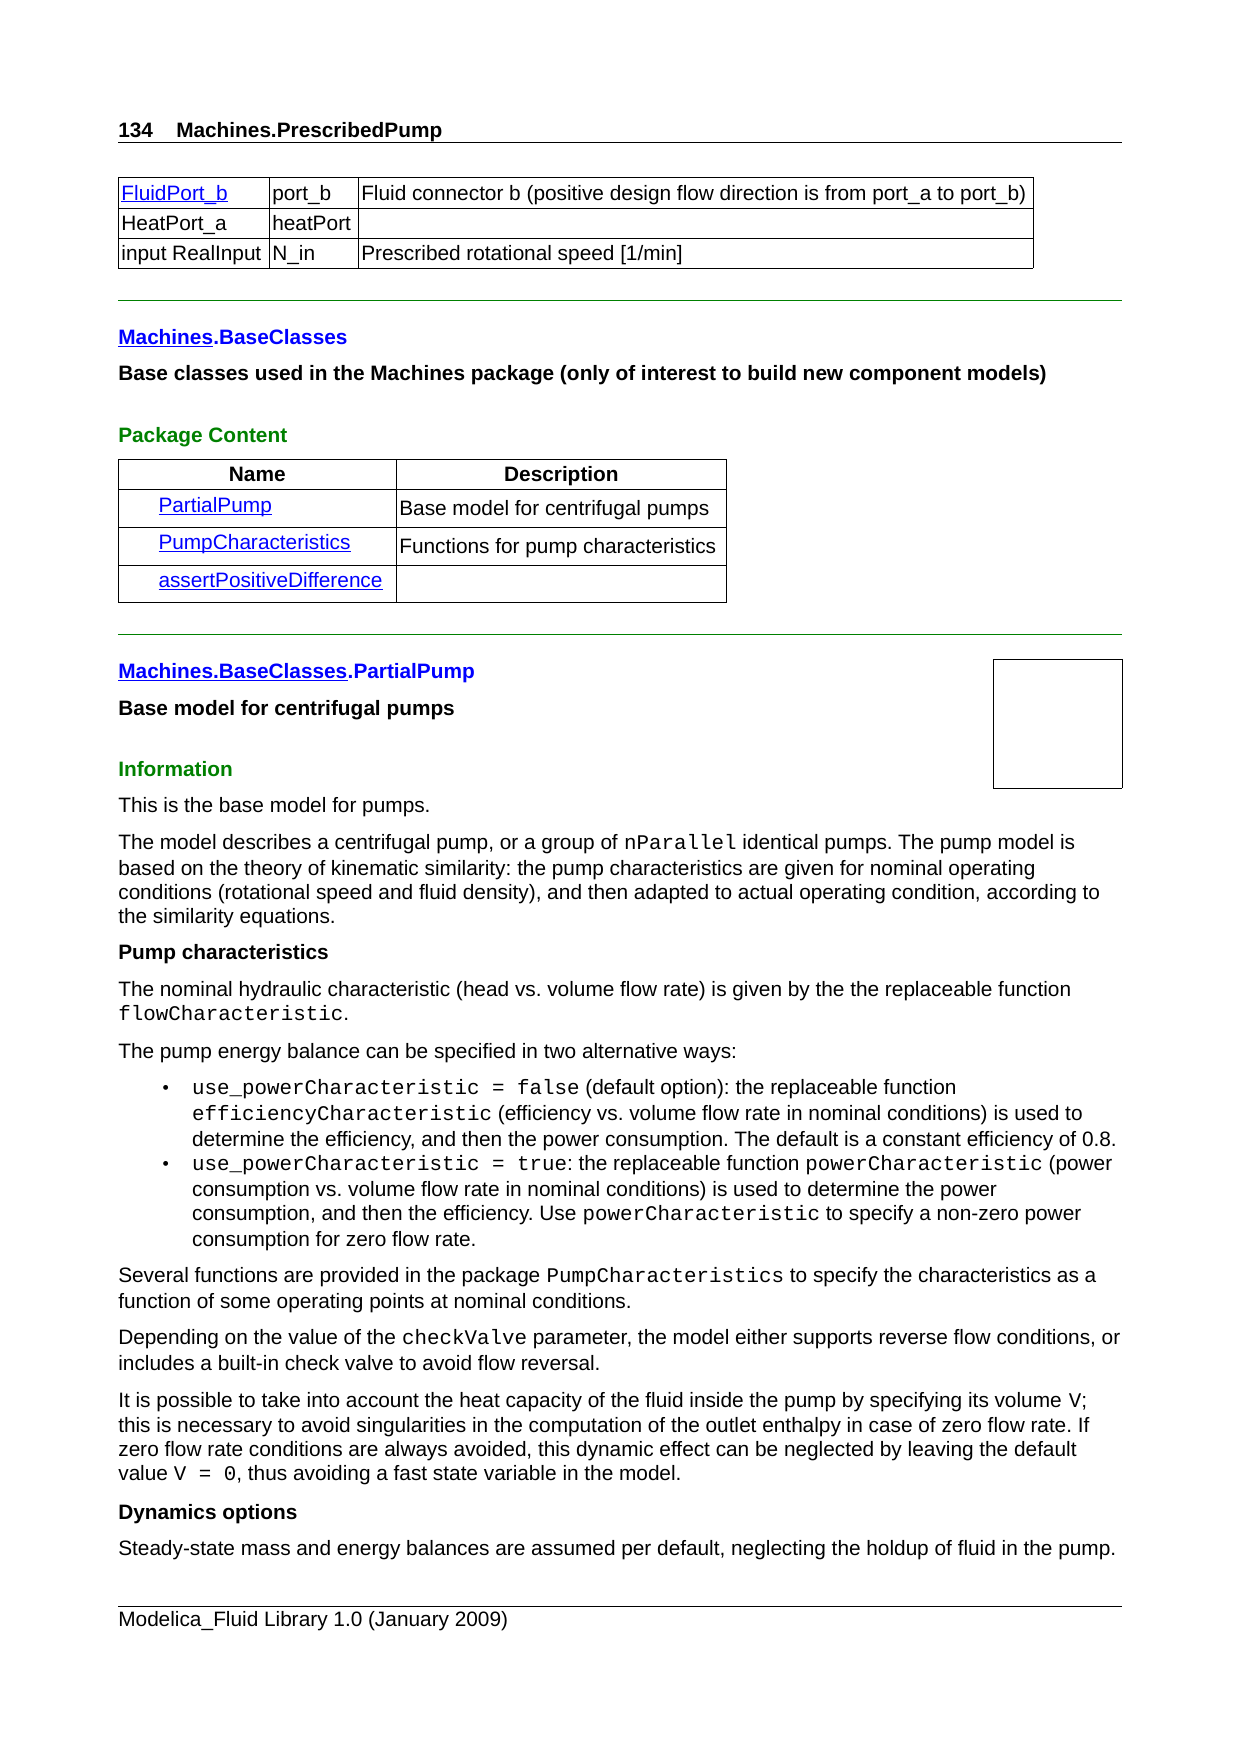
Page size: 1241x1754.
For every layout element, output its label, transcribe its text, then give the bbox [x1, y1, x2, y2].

subtitle [994, 757, 1122, 781]
subtitle Information [118, 757, 993, 781]
text This is the base model for pumps. [118, 793, 1122, 817]
table_cell PumpCharacteristics [119, 528, 396, 564]
text Dynamics options [118, 1499, 1122, 1523]
text Depending on the value of the checkValve parameter, the model either supports reverse flow conditions, or includes a built-in check valve to avoid flow reversal. [118, 1325, 1122, 1375]
subtitle Machines.BaseClasses.PartialPump [118, 659, 993, 683]
table_cell input RealInput [119, 239, 269, 268]
subtitle Machines.BaseClasses [118, 325, 1122, 349]
table_header Name [119, 460, 396, 489]
table_cell PartialPump [119, 490, 396, 527]
table_cell assertPositiveDifference [119, 566, 396, 602]
table_cell Fluid connector b (positive design flow direction is from port_a to port_b) [359, 178, 1033, 207]
table_cell [359, 209, 1033, 238]
table_cell Functions for pump characteristics [397, 528, 726, 564]
text The nominal hydraulic characteristic (head vs. volume flow rate) is given by the the replaceable function flowCharacteristic. [118, 976, 1122, 1026]
table_cell HeatPort_a [119, 209, 269, 238]
subtitle [994, 660, 1122, 683]
text Base classes used in the Machines package (only of interest to build new component models) [118, 361, 1122, 385]
text It is possible to take into account the heat capacity of the fluid inside the pump by specifying its volume V; this is necessary to avoid singularities in the computation of the outlet enthalpy in case of zero flow rate. If zero flow rate conditions are always avoided, this dynamic effect can be neglected by leaving the default value V = 0, thus avoiding a fast state variable in the model. [118, 1387, 1122, 1487]
table_cell N_in [270, 239, 358, 268]
subtitle Package Content [118, 423, 1122, 447]
text The pump energy balance can be specified in two alternative ways: [118, 1039, 1122, 1063]
table_header Description [397, 460, 726, 489]
text Pump characteristics [118, 940, 1122, 964]
text Base model for centrifugal pumps [118, 695, 993, 719]
list use_powerCharacteristic = false (default option): the replaceable function efficiencyCharacteristic (efficiency vs. volume flow rate in nominal conditions) is used to determine the efficiency, and then the power consumption. The default is a constant efficiency of 0.8. [162, 1075, 1122, 1151]
table_cell Prescribed rotational speed [1/min] [359, 239, 1033, 268]
text Several functions are provided in the package PumpCharacteristics to specify the characteristics as a function of some operating points at nominal conditions. [118, 1263, 1122, 1313]
table_cell heatPort [270, 209, 358, 238]
table_cell port_b [270, 178, 358, 207]
text [994, 695, 1122, 719]
text The model describes a centrifugal pump, or a group of nParallel identical pumps. The pump model is based on the theory of kinematic similarity: the pump characteristics are given for nominal operating conditions (rotational speed and fluid density), and then adapted to actual operating condition, according to the similarity equations. [118, 830, 1122, 927]
table_cell [397, 566, 726, 602]
table_cell Base model for centrifugal pumps [397, 490, 726, 527]
text Steady-state mass and energy balances are assumed per default, neglecting the holdup of fluid in the pump. [118, 1536, 1122, 1560]
table_cell FluidPort_b [119, 178, 269, 207]
list use_powerCharacteristic = true: the replaceable function powerCharacteristic (power consumption vs. volume flow rate in nominal conditions) is used to determine the power consumption, and then the efficiency. Use powerCharacteristic to specify a non-zero power consumption for zero flow rate. [162, 1151, 1122, 1250]
